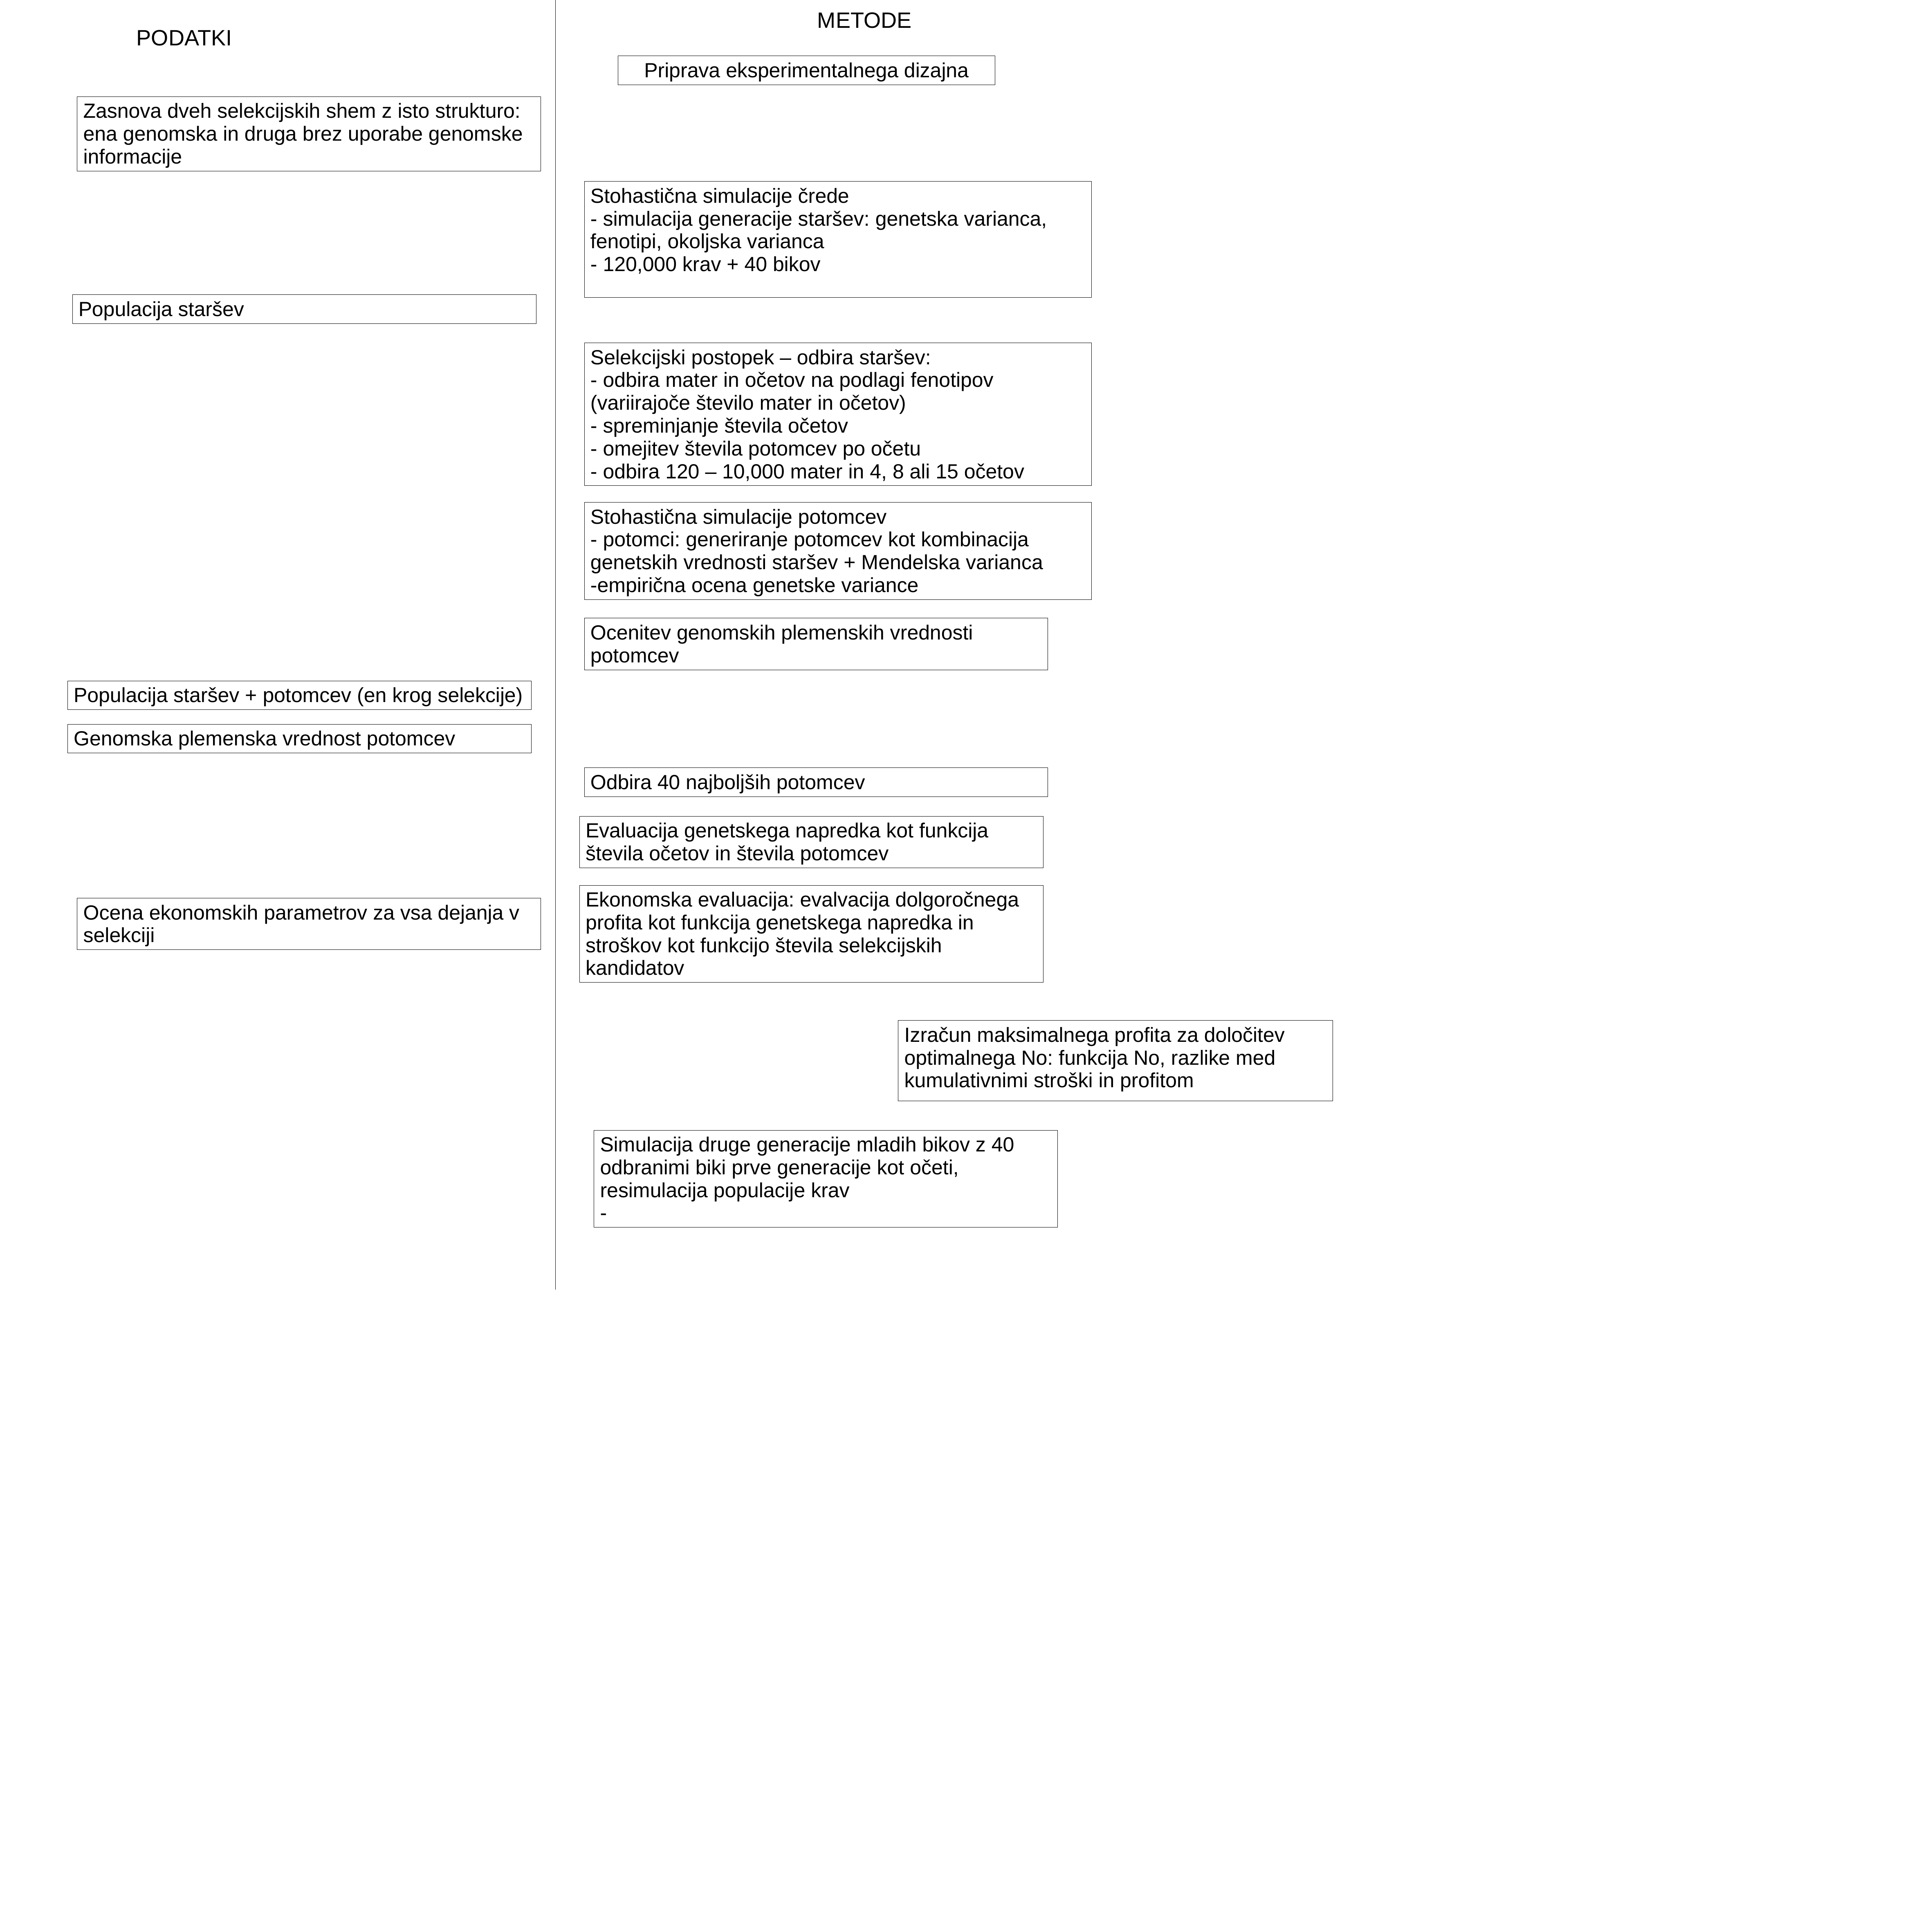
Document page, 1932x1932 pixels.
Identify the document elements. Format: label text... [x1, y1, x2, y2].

text_box Stohastična simulacije črede - simulacija generacije staršev: genetska varianca, fenotipi, okoljska varianca - 120,000 krav + 40 bikov [584, 181, 1092, 298]
text_box Zasnova dveh selekcijskih shem z isto strukturo: ena genomska in druga brez uporabe genomske informacije [77, 96, 541, 171]
text_box Populacija staršev + potomcev (en krog selekcije) [67, 681, 532, 710]
text_box Odbira 40 najboljših potomcev [584, 767, 1048, 797]
text_box PODATKI [130, 22, 483, 53]
text_box Simulacija druge generacije mladih bikov z 40 odbranimi biki prve generacije kot očeti, resimulacija populacije krav - [594, 1130, 1058, 1227]
text_box Evaluacija genetskega napredka kot funkcija števila očetov in števila potomcev [579, 816, 1043, 868]
text_box Genomska plemenska vrednost potomcev [67, 724, 532, 753]
text_box Priprava eksperimentalnega dizajna [618, 56, 995, 85]
text_box Izračun maksimalnega profita za določitev optimalnega No: funkcija No, razlike med kumulativnimi stroški in profitom [898, 1020, 1333, 1101]
text_box Ocena ekonomskih parametrov za vsa dejanja v selekciji [77, 898, 541, 950]
text_box Stohastična simulacije potomcev - potomci: generiranje potomcev kot kombinacija genetskih vrednosti staršev + Mendelska varianca -empirična ocena genetske variance [584, 502, 1092, 600]
text_box Ocenitev genomskih plemenskih vrednosti potomcev [584, 618, 1048, 670]
text_box Selekcijski postopek – odbira staršev: - odbira mater in očetov na podlagi fenotipov (variirajoče število mater in očetov) - spreminjanje števila očetov - omejitev števila potomcev po očetu - odbira 120 – 10,000 mater in 4, 8 ali 15 očetov [584, 343, 1092, 486]
text_box Ekonomska evaluacija: evalvacija dolgoročnega profita kot funkcija genetskega napredka in stroškov kot funkcijo števila selekcijskih kandidatov [579, 885, 1043, 983]
text_box Populacija staršev [72, 294, 536, 324]
text_box METODE [811, 4, 1164, 36]
